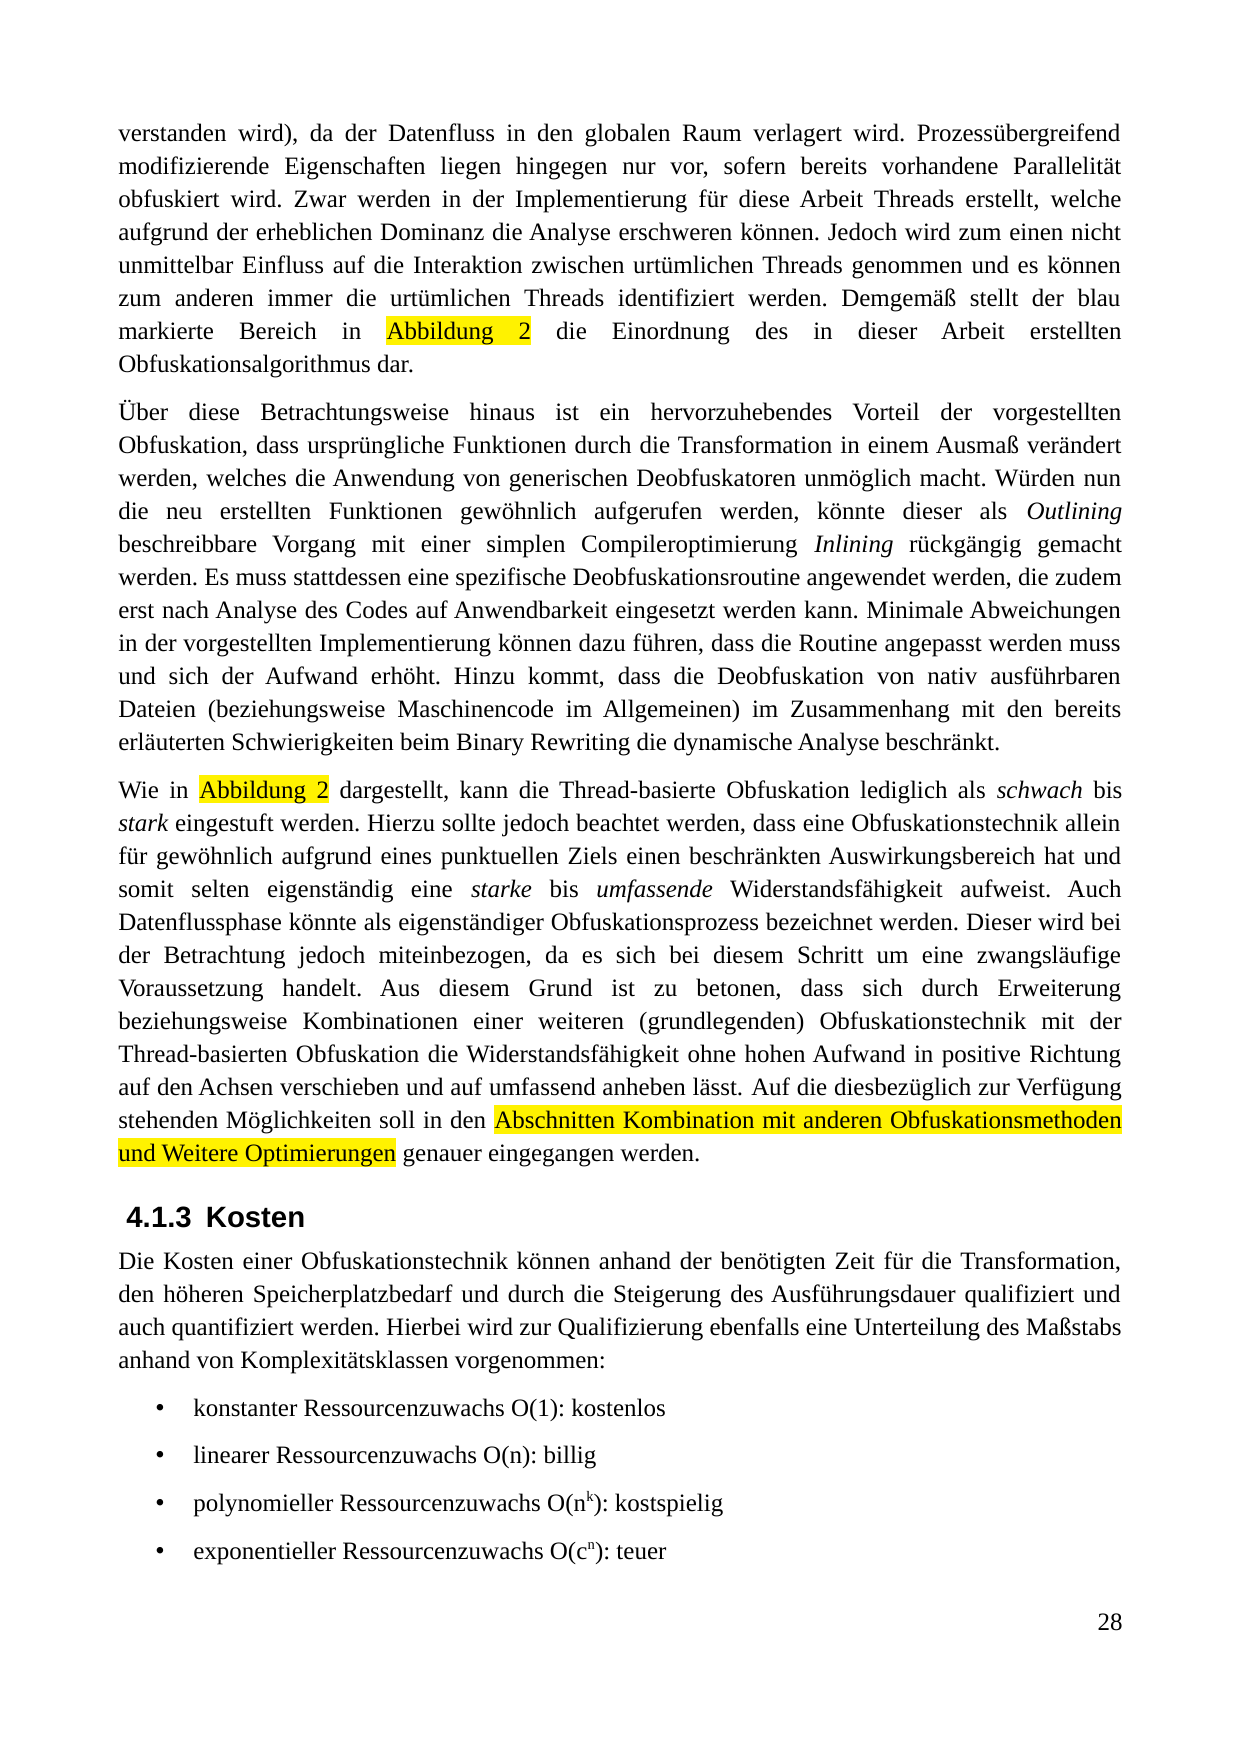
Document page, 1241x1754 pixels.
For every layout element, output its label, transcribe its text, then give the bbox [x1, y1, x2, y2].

text Die Kosten einer Obfuskationstechnik können anhand der benötigten Zeit für die Transformation, den höheren Speicherplatzbedarf und durch die Steigerung des Ausführungsdauer qualifiziert und auch quantifiziert werden. Hierbei wird zur Qualifizierung ebenfalls eine Unterteilung des Maßstabs anhand von Komplexitätsklassen vorgenommen: [118, 1246, 1122, 1374]
list konstanter Ressourcenzuwachs O(1): kostenlos [156, 1393, 1122, 1422]
subtitle Kosten [118, 1200, 1122, 1234]
list polynomieller Ressourcenzuwachs O(nk): kostspielig [156, 1488, 1122, 1517]
text Über diese Betrachtungsweise hinaus ist ein hervorzuhebendes Vorteil der vorgestellten Obfuskation, dass ursprüngliche Funktionen durch die Transformation in einem Ausmaß verändert werden, welches die Anwendung von generischen Deobfuskatoren unmöglich macht. Würden nun die neu erstellten Funktionen gewöhnlich aufgerufen werden, könnte dieser als Outlining beschreibbare Vorgang mit einer simplen Compileroptimierung Inlining rückgängig gemacht werden. Es muss stattdessen eine spezifische Deobfuskationsroutine angewendet werden, die zudem erst nach Analyse des Codes auf Anwendbarkeit eingesetzt werden kann. Minimale Abweichungen in der vorgestellten Implementierung können dazu führen, dass die Routine angepasst werden muss und sich der Aufwand erhöht. Hinzu kommt, dass die Deobfuskation von nativ ausführbaren Dateien (beziehungsweise Maschinencode im Allgemeinen) im Zusammenhang mit den bereits erläuterten Schwierigkeiten beim Binary Rewriting die dynamische Analyse beschränkt. [118, 397, 1122, 756]
text verstanden wird), da der Datenfluss in den globalen Raum verlagert wird. Prozessübergreifend modifizierende Eigenschaften liegen hingegen nur vor, sofern bereits vorhandene Parallelität obfuskiert wird. Zwar werden in der Implementierung für diese Arbeit Threads erstellt, welche aufgrund der erheblichen Dominanz die Analyse erschweren können. Jedoch wird zum einen nicht unmittelbar Einfluss auf die Interaktion zwischen urtümlichen Threads genommen und es können zum anderen immer die urtümlichen Threads identifiziert werden. Demgemäß stellt der blau markierte Bereich in Abbildung 2 die Einordnung des in dieser Arbeit erstellten Obfuskationsalgorithmus dar. [118, 118, 1122, 378]
list exponentieller Ressourcenzuwachs O(cn): teuer [156, 1536, 1122, 1564]
text Wie in Abbildung 2 dargestellt, kann die Thread-basierte Obfuskation lediglich als schwach bis stark eingestuft werden. Hierzu sollte jedoch beachtet werden, dass eine Obfuskationstechnik allein für gewöhnlich aufgrund eines punktuellen Ziels einen beschränkten Auswirkungsbereich hat und somit selten eigenständig eine starke bis umfassende Widerstandsfähigkeit aufweist. Auch Datenflussphase könnte als eigenständiger Obfuskationsprozess bezeichnet werden. Dieser wird bei der Betrachtung jedoch miteinbezogen, da es sich bei diesem Schritt um eine zwangsläufige Voraussetzung handelt. Aus diesem Grund ist zu betonen, dass sich durch Erweiterung beziehungsweise Kombinationen einer weiteren (grundlegenden) Obfuskationstechnik mit der Thread-basierten Obfuskation die Widerstandsfähigkeit ohne hohen Aufwand in positive Richtung auf den Achsen verschieben und auf umfassend anheben lässt. Auf die diesbezüglich zur Verfügung stehenden Möglichkeiten soll in den Abschnitten Kombination mit anderen Obfuskationsmethoden und Weitere Optimierungen genauer eingegangen werden. [118, 775, 1122, 1167]
list linearer Ressourcenzuwachs O(n): billig [156, 1441, 1122, 1469]
